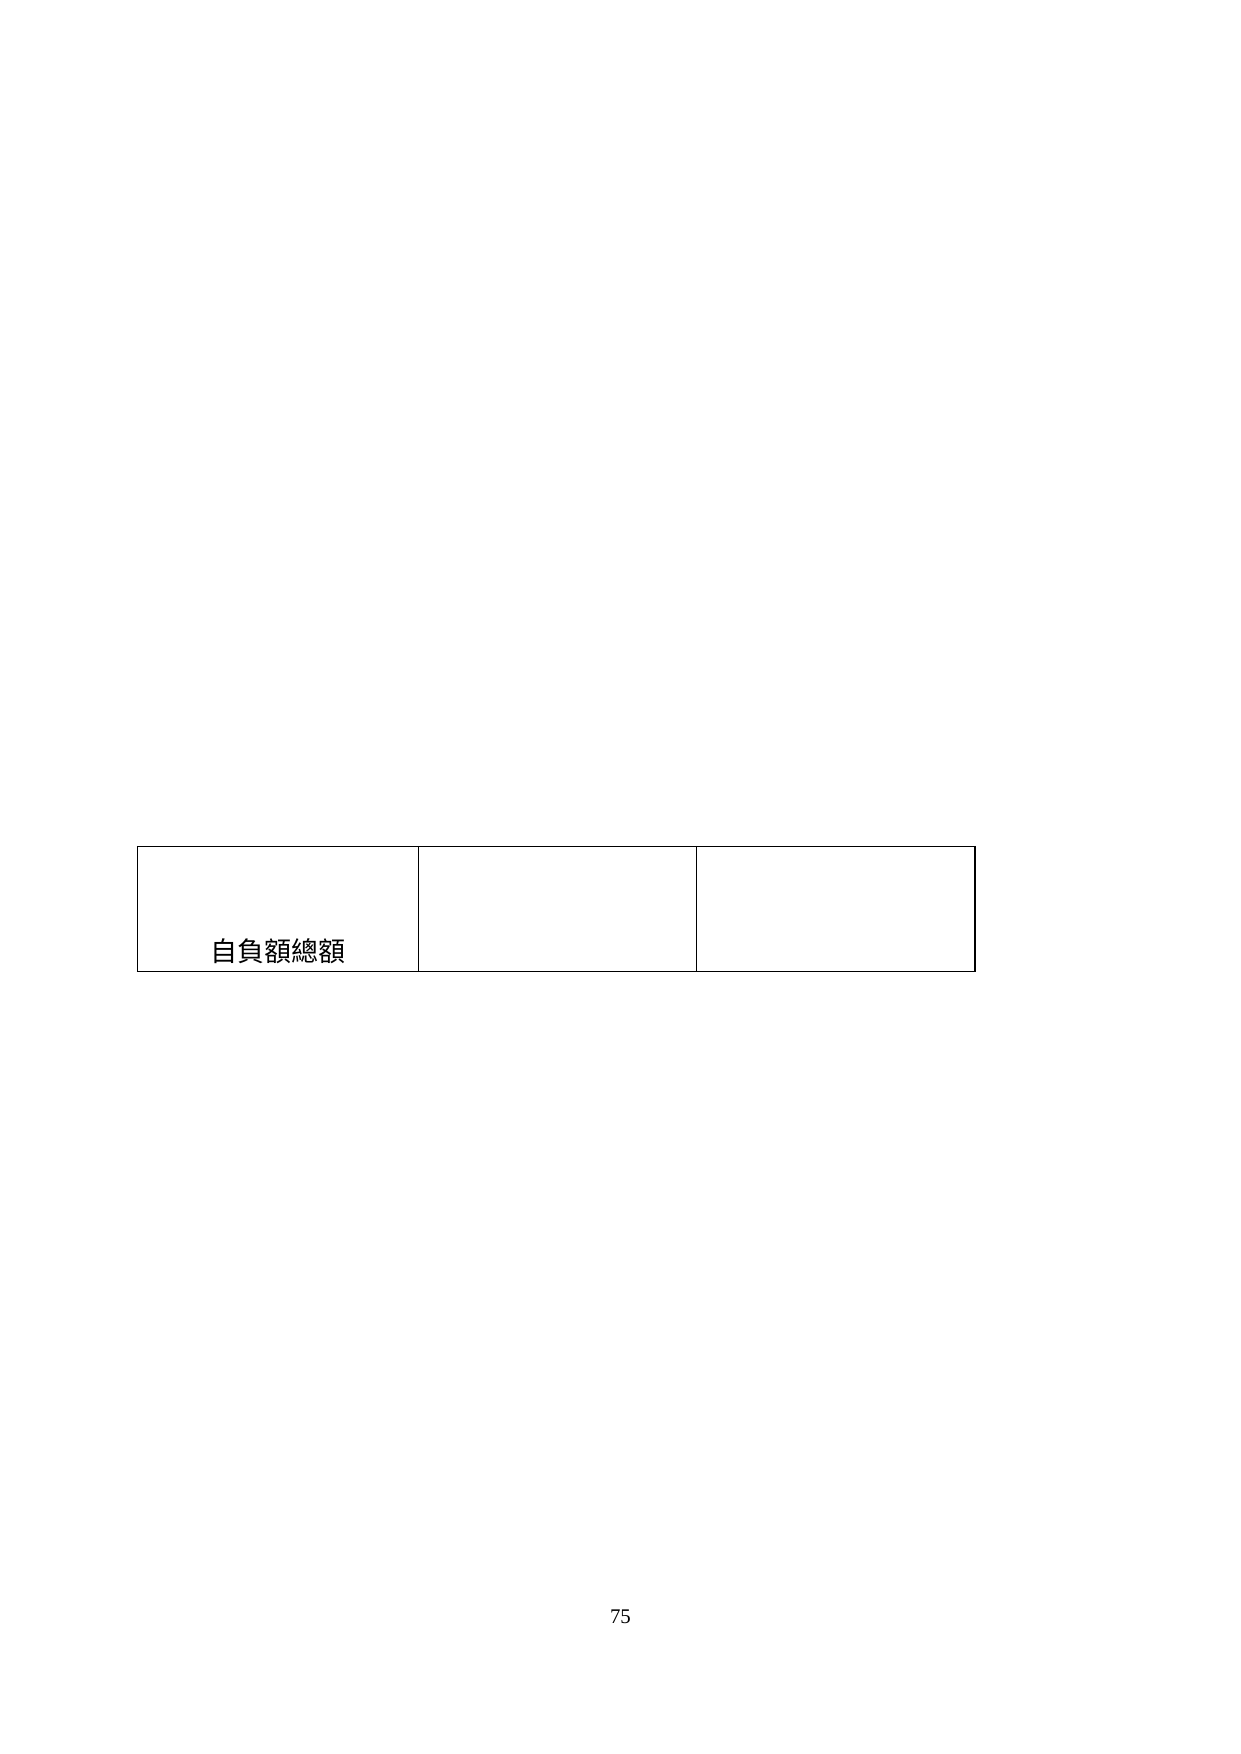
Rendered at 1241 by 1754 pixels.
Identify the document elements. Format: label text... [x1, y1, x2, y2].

table_cell 自負額總額 [138, 847, 418, 971]
table_cell [697, 847, 974, 971]
table_cell [419, 847, 696, 971]
